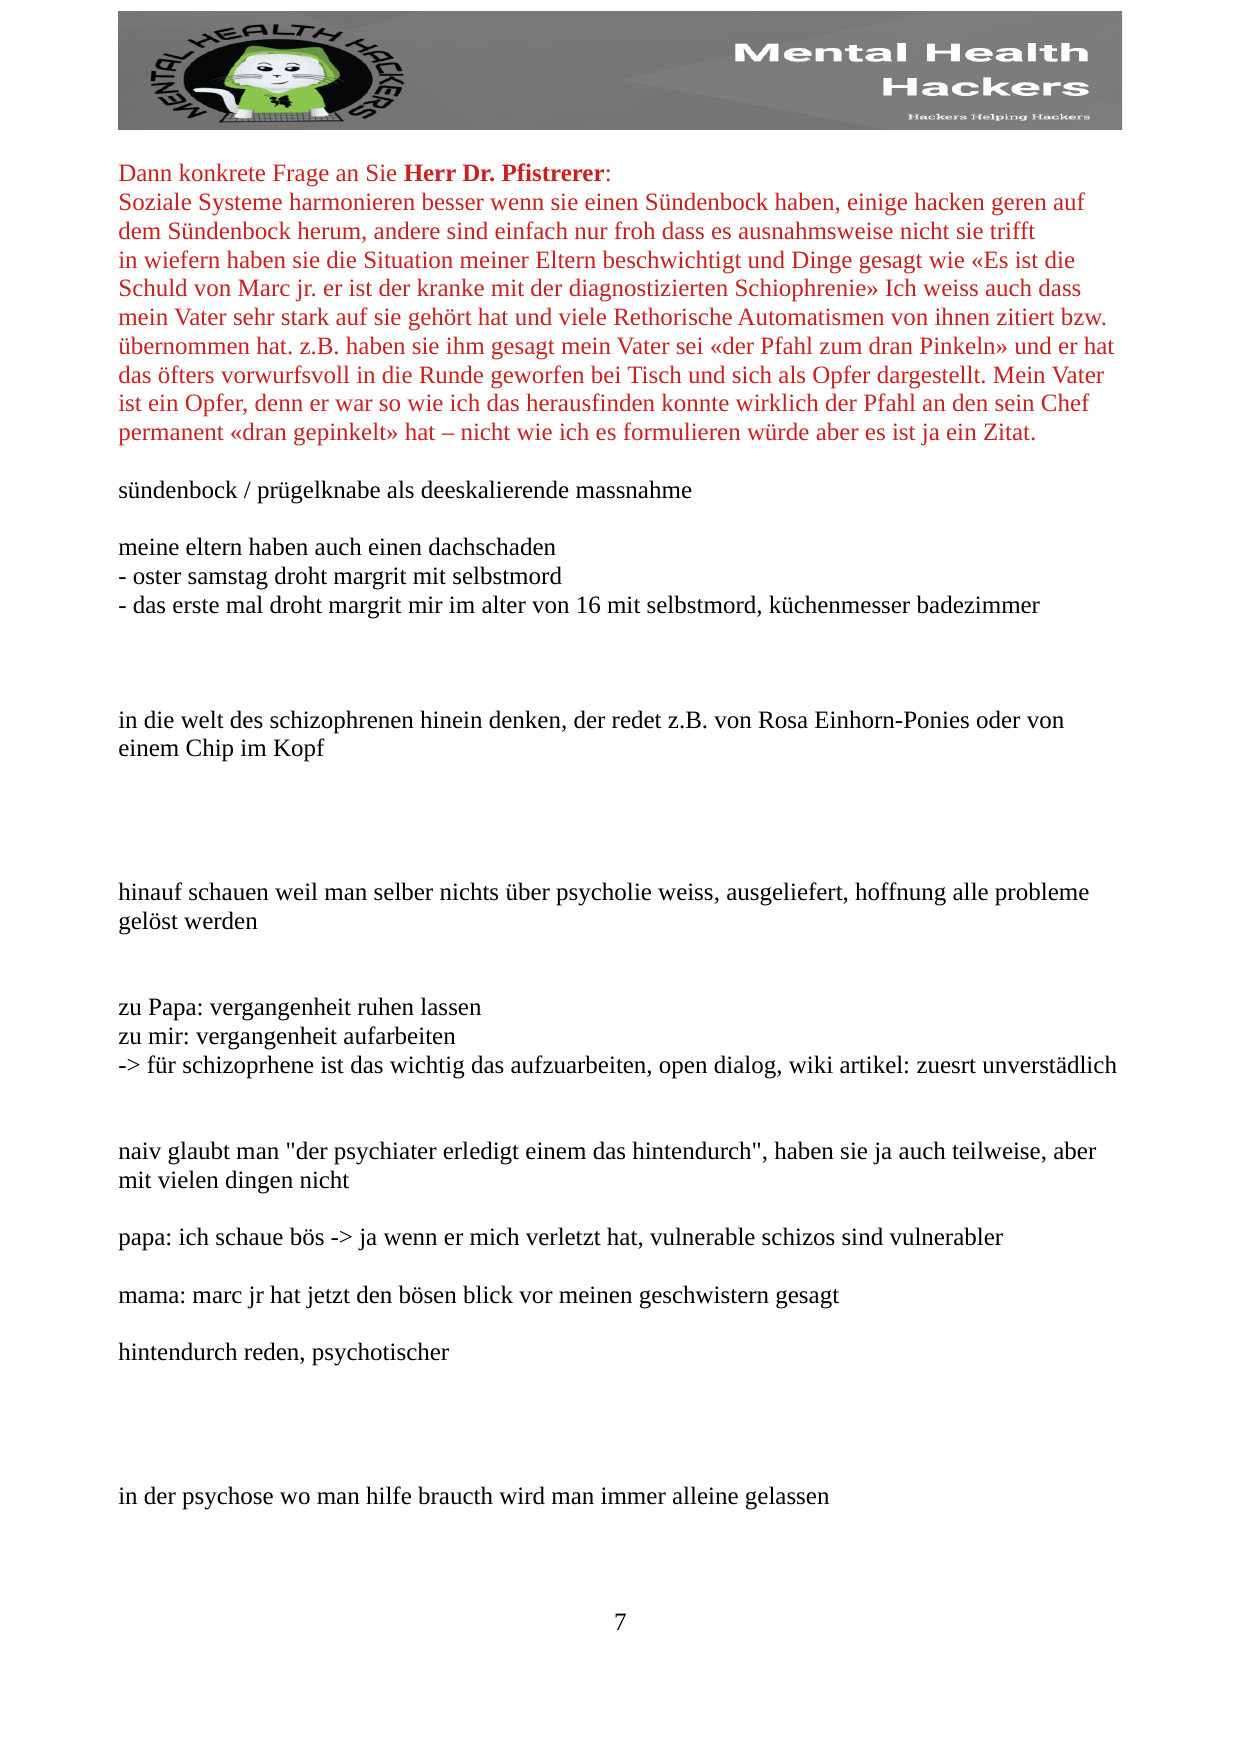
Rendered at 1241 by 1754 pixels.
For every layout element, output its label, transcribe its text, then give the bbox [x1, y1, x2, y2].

text -> für schizoprhene ist das wichtig das aufzuarbeiten, open dialog, wiki artikel: zuesrt unverstädlich [118, 1050, 1122, 1078]
text mama: marc jr hat jetzt den bösen blick vor meinen geschwistern gesagt [118, 1280, 1122, 1308]
text hintendurch reden, psychotischer [118, 1337, 1122, 1366]
text naiv glaubt man "der psychiater erledigt einem das hintendurch", haben sie ja auch teilweise, aber mit vielen dingen nicht [118, 1136, 1122, 1193]
text Soziale Systeme harmonieren besser wenn sie einen Sündenbock haben, einige hacken geren auf dem Sündenbock herum, andere sind einfach nur froh dass es ausnahmsweise nicht sie trifft [118, 187, 1122, 245]
text zu Papa: vergangenheit ruhen lassen [118, 992, 1122, 1021]
text sündenbock / prügelknabe als deeskalierende massnahme [118, 475, 1122, 503]
text - oster samstag droht margrit mit selbstmord [118, 561, 1122, 590]
text - das erste mal droht margrit mir im alter von 16 mit selbstmord, küchenmesser badezimmer [118, 590, 1122, 618]
text meine eltern haben auch einen dachschaden [118, 532, 1122, 561]
text in der psychose wo man hilfe braucth wird man immer alleine gelassen [118, 1481, 1122, 1510]
text Dann konkrete Frage an Sie Herr Dr. Pfistrerer: [118, 158, 1122, 187]
text papa: ich schaue bös -> ja wenn er mich verletzt hat, vulnerable schizos sind vulnerabler [118, 1222, 1122, 1251]
text zu mir: vergangenheit aufarbeiten [118, 1021, 1122, 1050]
picture [118, 11, 1123, 130]
text hinauf schauen weil man selber nichts über psycholie weiss, ausgeliefert, hoffnung alle probleme gelöst werden [118, 877, 1122, 935]
text in die welt des schizophrenen hinein denken, der redet z.B. von Rosa Einhorn-Ponies oder von einem Chip im Kopf [118, 705, 1122, 762]
text in wiefern haben sie die Situation meiner Eltern beschwichtigt und Dinge gesagt wie «Es ist die Schuld von Marc jr. er ist der kranke mit der diagnostizierten Schiophrenie» Ich weiss auch dass mein Vater sehr stark auf sie gehört hat und viele Rethorische Automatismen von ihnen zitiert bzw. übernommen hat. z.B. haben sie ihm gesagt mein Vater sei «der Pfahl zum dran Pinkeln» und er hat das öfters vorwurfsvoll in die Runde geworfen bei Tisch und sich als Opfer dargestellt. Mein Vater ist ein Opfer, denn er war so wie ich das herausfinden konnte wirklich der Pfahl an den sein Chef permanent «dran gepinkelt» hat – nicht wie ich es formulieren würde aber es ist ja ein Zitat. [118, 245, 1122, 446]
